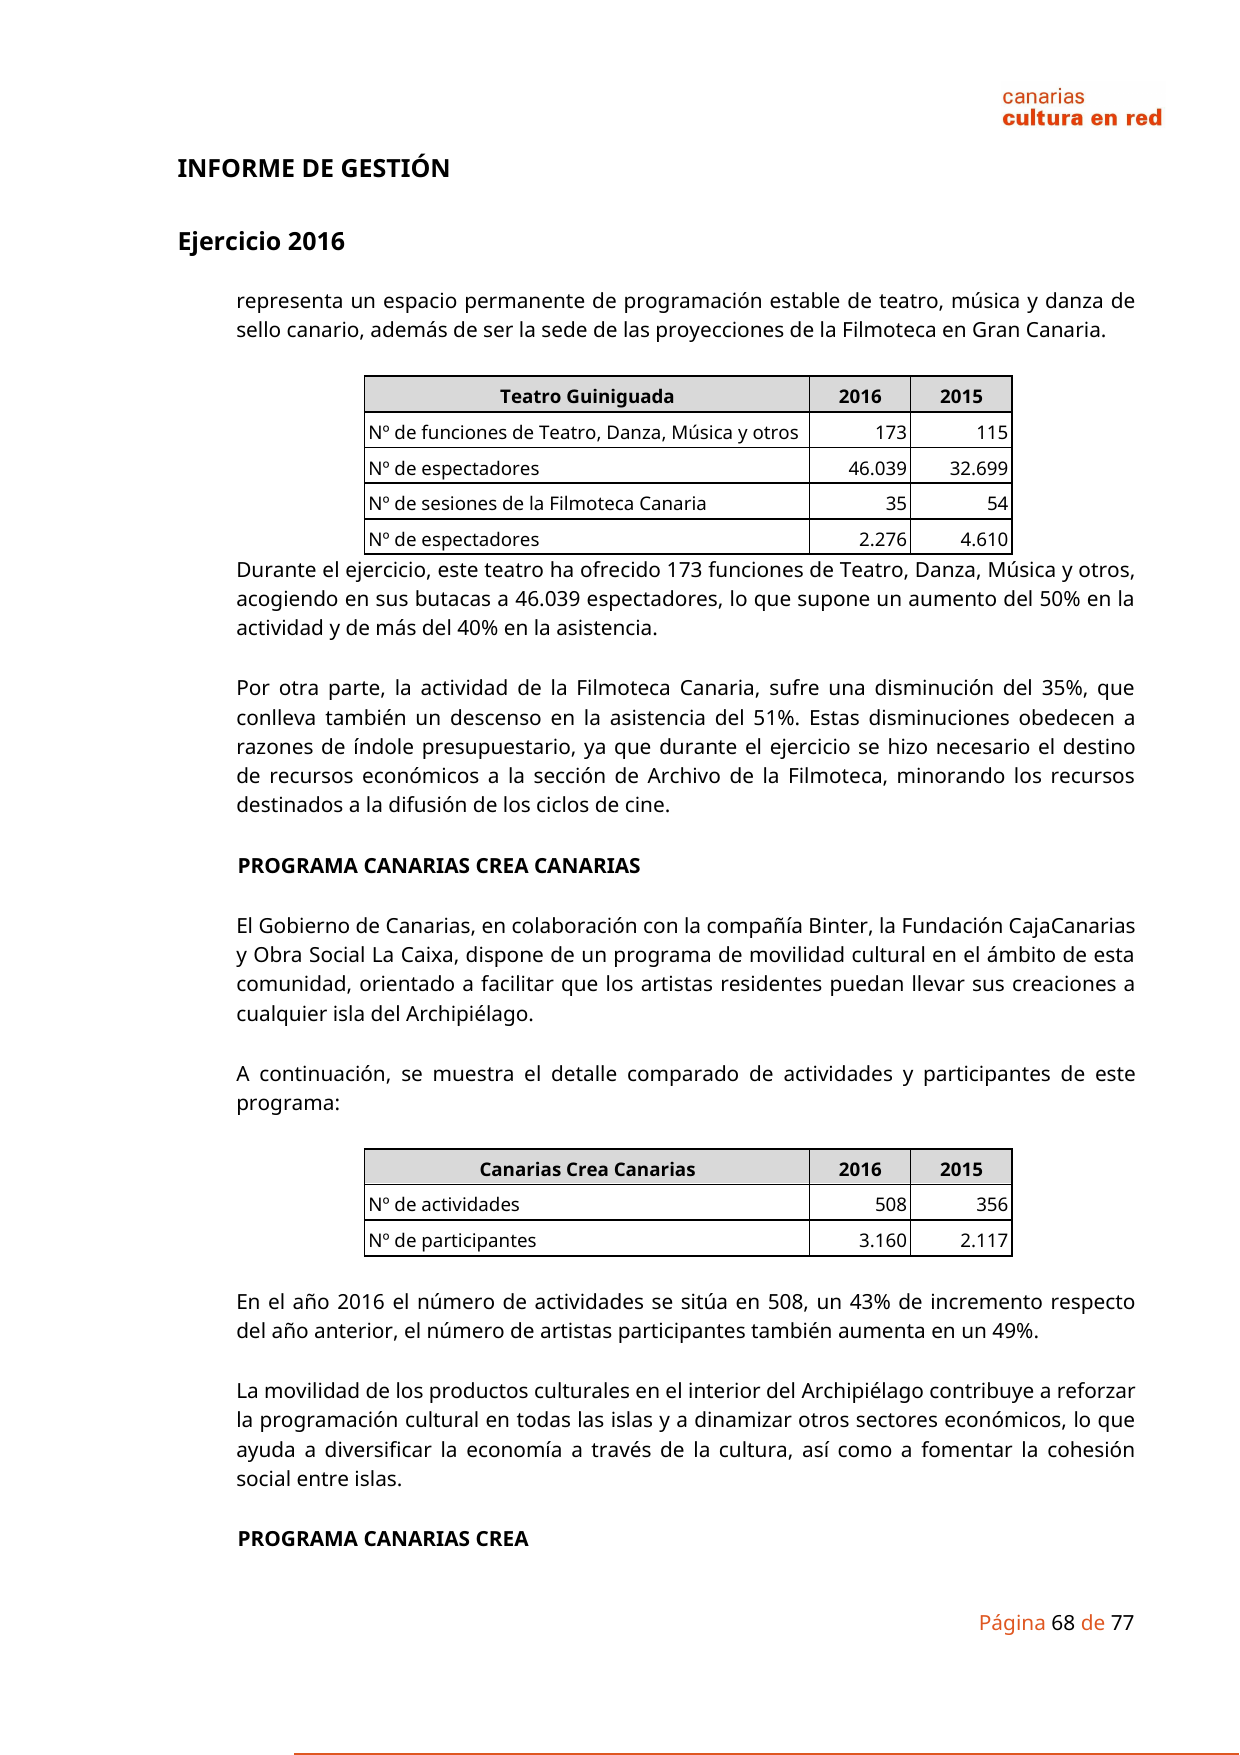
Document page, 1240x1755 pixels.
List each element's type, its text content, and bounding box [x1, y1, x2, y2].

table_header Teatro Guiniguada [365, 377, 809, 411]
table_cell 35 [810, 484, 910, 518]
table_cell 356 [911, 1185, 1011, 1219]
table_cell Nº de participantes [365, 1221, 809, 1255]
table_cell 32.699 [911, 448, 1011, 482]
table_header 2015 [911, 377, 1011, 411]
table_cell Nº de funciones de Teatro, Danza, Música y otros [365, 413, 809, 447]
text Por otra parte, la actividad de la Filmoteca Canaria, sufre una disminución del 35%, que conlleva también un descenso en la asistencia del 51%. Estas disminuciones obedecen a razones de índole presupuestario, ya que durante el ejercicio se hizo necesario el destino de recursos económicos a la sección de Archivo de la Filmoteca, minorando los recursos destinados a la difusión de los ciclos de cine. [236, 673, 1137, 819]
table_header 2016 [810, 1150, 910, 1183]
table_cell 46.039 [810, 448, 910, 482]
table_cell Nº de sesiones de la Filmoteca Canaria [365, 484, 809, 518]
table_header 2015 [911, 1150, 1011, 1183]
subtitle PROGRAMA CANARIAS CREA [237, 1524, 1147, 1553]
text En el año 2016 el número de actividades se sitúa en 508, un 43% de incremento respecto del año anterior, el número de artistas participantes también aumenta en un 49%. [236, 1287, 1137, 1344]
table_cell 2.276 [810, 520, 910, 553]
table_cell 54 [911, 484, 1011, 518]
table_header 2016 [810, 377, 910, 411]
text representa un espacio permanente de programación estable de teatro, música y danza de sello canario, además de ser la sede de las proyecciones de la Filmoteca en Gran Canaria. [236, 286, 1137, 343]
text La movilidad de los productos culturales en el interior del Archipiélago contribuye a reforzar la programación cultural en todas las islas y a dinamizar otros sectores económicos, lo que ayuda a diversificar la economía a través de la cultura, así como a fomentar la cohesión social entre islas. [236, 1376, 1137, 1492]
table_cell 4.610 [911, 520, 1011, 553]
table_cell Nº de espectadores [365, 520, 809, 553]
table_header Canarias Crea Canarias [365, 1150, 809, 1183]
table_cell 115 [911, 413, 1011, 447]
table_cell 173 [810, 413, 910, 447]
text El Gobierno de Canarias, en colaboración con la compañía Binter, la Fundación CajaCanarias y Obra Social La Caixa, dispone de un programa de movilidad cultural en el ámbito de esta comunidad, orientado a facilitar que los artistas residentes puedan llevar sus creaciones a cualquier isla del Archipiélago. [236, 911, 1137, 1027]
subtitle PROGRAMA CANARIAS CREA CANARIAS [237, 851, 1147, 879]
table_cell 3.160 [810, 1221, 910, 1255]
table_cell 508 [810, 1185, 910, 1219]
text Durante el ejercicio, este teatro ha ofrecido 173 funciones de Teatro, Danza, Música y otros, acogiendo en sus butacas a 46.039 espectadores, lo que supone un aumento del 50% en la actividad y de más del 40% en la asistencia. [236, 555, 1137, 642]
text A continuación, se muestra el detalle comparado de actividades y participantes de este programa: [236, 1059, 1137, 1116]
table_cell Nº de espectadores [365, 448, 809, 482]
table_cell 2.117 [911, 1221, 1011, 1255]
table_cell Nº de actividades [365, 1185, 809, 1219]
